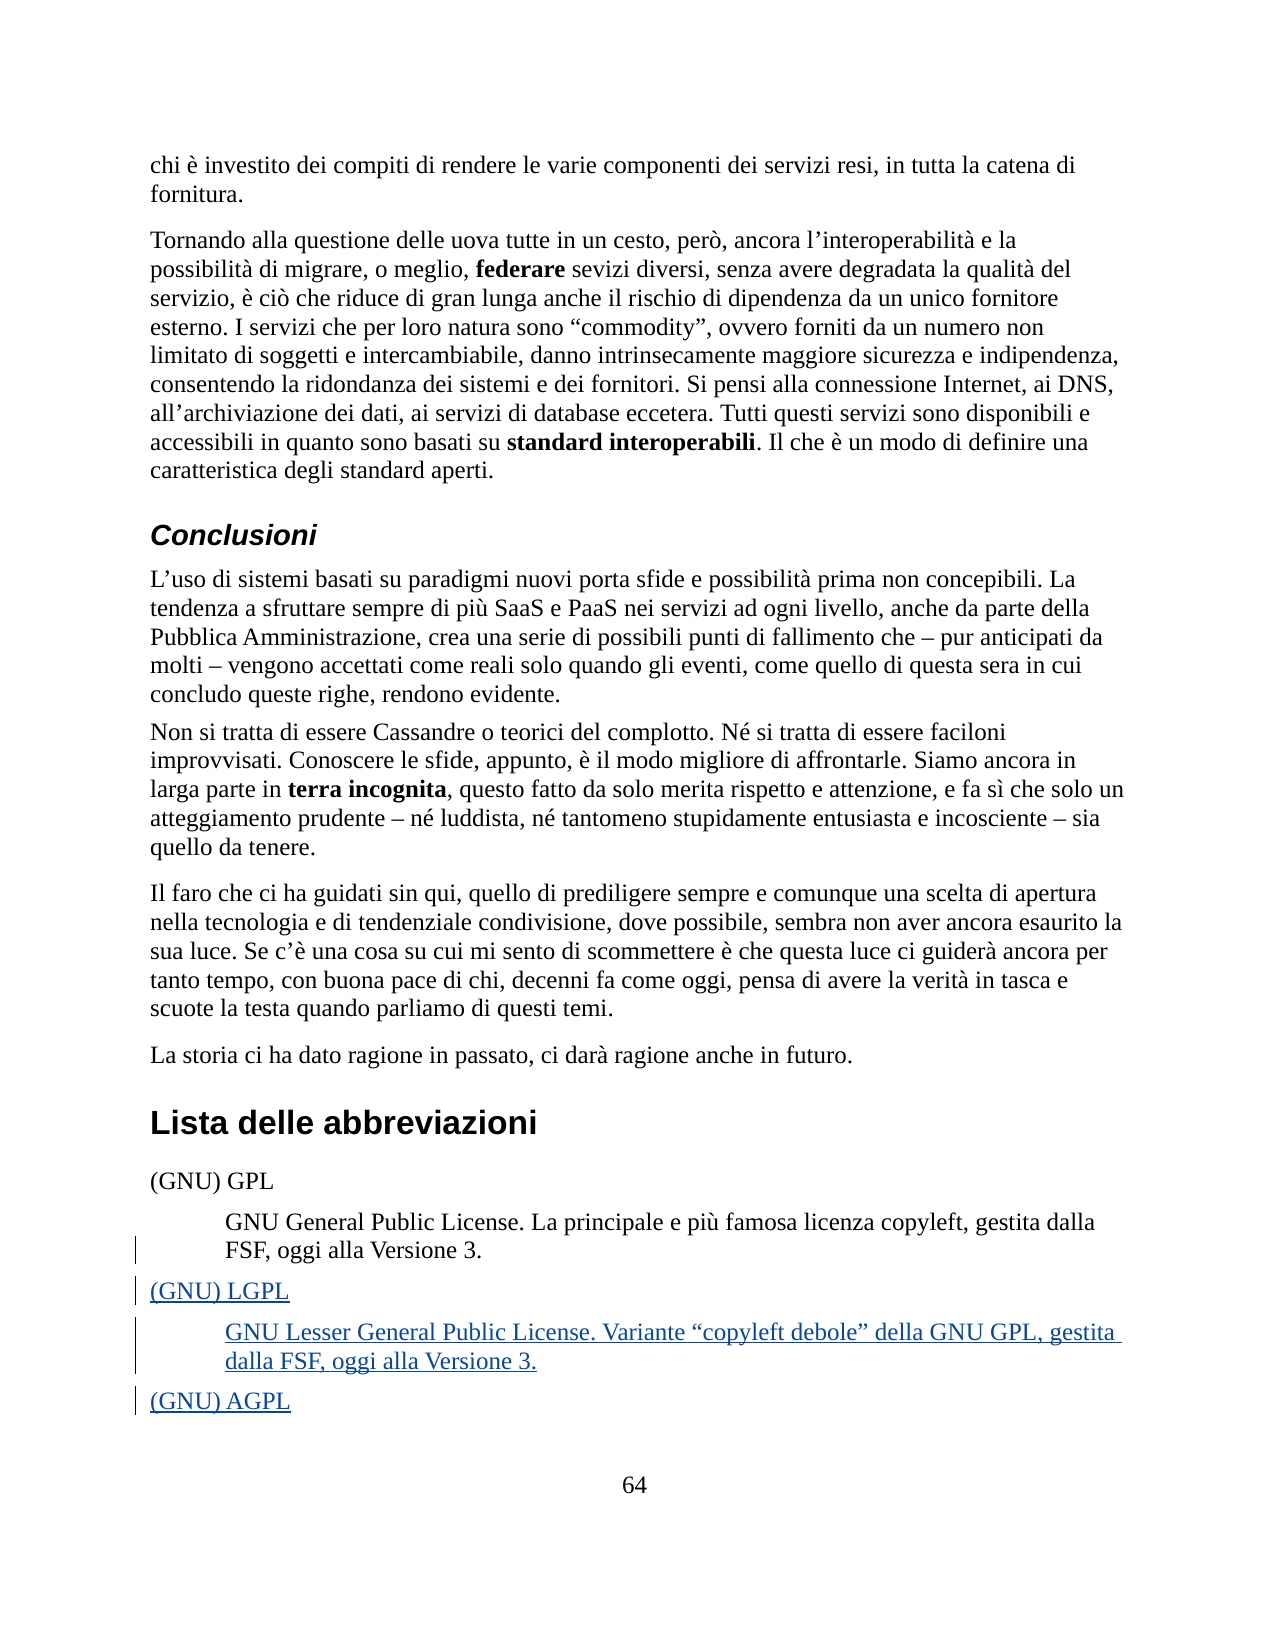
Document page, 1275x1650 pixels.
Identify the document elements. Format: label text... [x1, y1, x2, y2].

text chi è investito dei compiti di rendere le varie componenti dei servizi resi, in tutta la catena di fornitura. [150, 150, 1125, 207]
text Tornando alla questione delle uova tutte in un cesto, però, ancora l’interoperabilità e la possibilità di migrare, o meglio, federare sevizi diversi, senza avere degradata la qualità del servizio, è ciò che riduce di gran lunga anche il rischio di dipendenza da un unico fornitore esterno. I servizi che per loro natura sono “commodity”, ovvero forniti da un numero non limitato di soggetti e intercambiabile, danno intrinsecamente maggiore sicurezza e indipendenza, consentendo la ridondanza dei sistemi e dei fornitori. Si pensi alla connessione Internet, ai DNS, all’archiviazione dei dati, ai servizi di database eccetera. Tutti questi servizi sono disponibili e accessibili in quanto sono basati su standard interoperabili. Il che è un modo di definire una caratteristica degli standard aperti. [150, 225, 1125, 484]
subtitle Lista delle abbreviazioni [150, 1103, 1125, 1142]
text La storia ci ha dato ragione in passato, ci darà ragione anche in futuro. [150, 1040, 1125, 1069]
text (GNU) LGPL [150, 1276, 1125, 1305]
text (GNU) GPL [150, 1166, 1125, 1195]
text L’uso di sistemi basati su paradigmi nuovi porta sfide e possibilità prima non concepibili. La tendenza a sfruttare sempre di più SaaS e PaaS nei servizi ad ogni livello, anche da parte della Pubblica Amministrazione, crea una serie di possibili punti di fallimento che – pur anticipati da molti – vengono accettati come reali solo quando gli eventi, come quello di questa sera in cui concludo queste righe, rendono evidente. [150, 564, 1125, 708]
text GNU Lesser General Public License. Variante “copyleft debole” della GNU GPL, gestita dalla FSF, oggi alla Versione 3. [225, 1317, 1125, 1374]
text Il faro che ci ha guidati sin qui, quello di prediligere sempre e comunque una scelta di apertura nella tecnologia e di tendenziale condivisione, dove possibile, sembra non aver ancora esaurito la sua luce. Se c’è una cosa su cui mi sento di scommettere è che questa luce ci guiderà ancora per tanto tempo, con buona pace di chi, decenni fa come oggi, pensa di avere la verità in tasca e scuote la testa quando parliamo di questi temi. [150, 878, 1125, 1022]
text Non si tratta di essere Cassandre o teorici del complotto. Né si tratta di essere faciloni improvvisati. Conoscere le sfide, appunto, è il modo migliore di affrontarle. Siamo ancora in larga parte in terra incognita, questo fatto da solo merita rispetto e attenzione, e fa sì che solo un atteggiamento prudente – né luddista, né tantomeno stupidamente entusiasta e incosciente – sia quello da tenere. [150, 717, 1125, 861]
subtitle Conclusioni [150, 518, 1125, 552]
text (GNU) AGPL [150, 1386, 1125, 1415]
text GNU General Public License. La principale e più famosa licenza copyleft, gestita dalla FSF, oggi alla Versione 3. [225, 1207, 1125, 1264]
